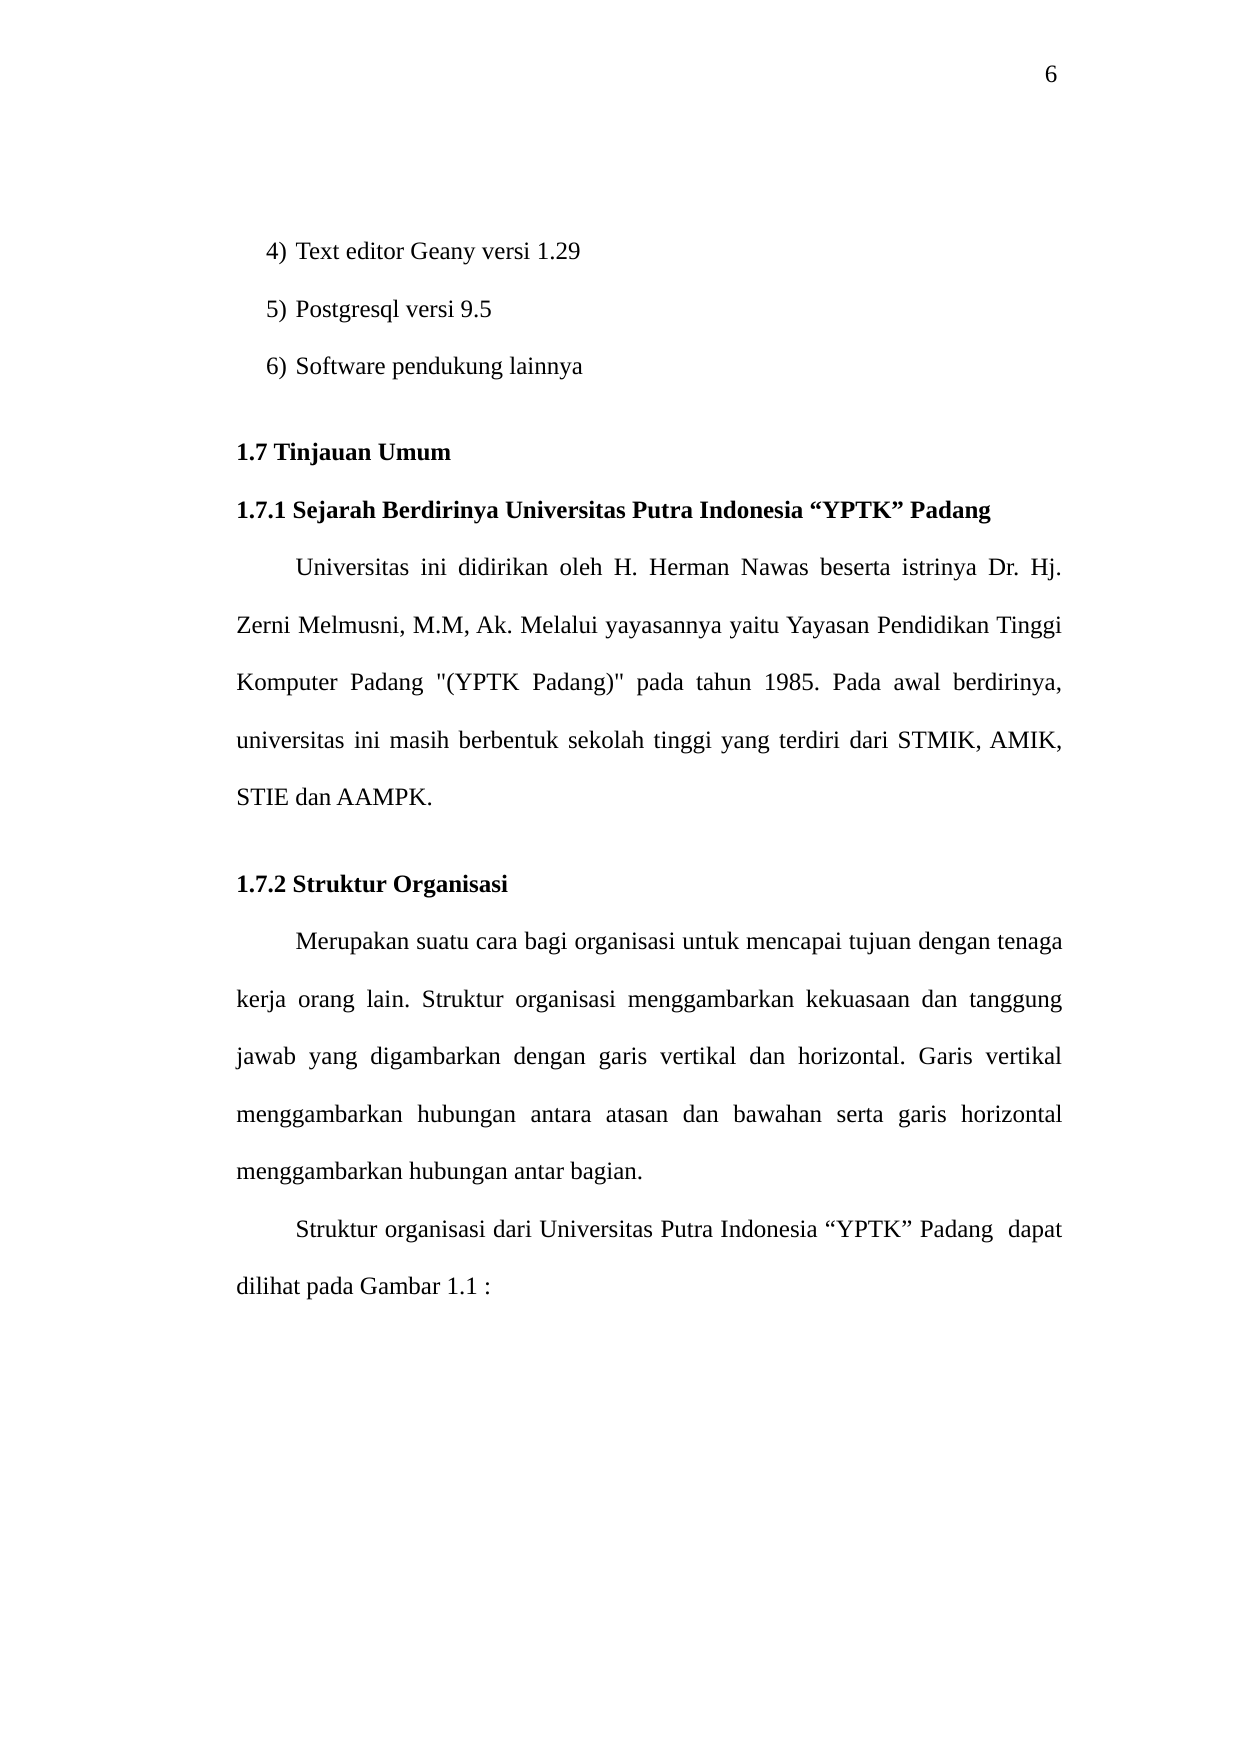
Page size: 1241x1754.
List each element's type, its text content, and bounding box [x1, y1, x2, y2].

text Universitas ini didirikan oleh H. Herman Nawas beserta istrinya Dr. Hj. Zerni Melmusni, M.M, Ak. Melalui yayasannya yaitu Yayasan Pendidikan Tinggi Komputer Padang "(YPTK Padang)" pada tahun 1985. Pada awal berdirinya, universitas ini masih berbentuk sekolah tinggi yang terdiri dari STMIK, AMIK, STIE dan AAMPK. [236, 552, 1063, 811]
list Software pendukung lainnya [266, 351, 1063, 380]
text Merupakan suatu cara bagi organisasi untuk mencapai tujuan dengan tenaga kerja orang lain. Struktur organisasi menggambarkan kekuasaan dan tanggung jawab yang digambarkan dengan garis vertikal dan horizontal. Garis vertikal menggambarkan hubungan antara atasan dan bawahan serta garis horizontal menggambarkan hubungan antar bagian. [236, 926, 1063, 1185]
subtitle 1.7.1 Sejarah Berdirinya Universitas Putra Indonesia “YPTK” Padang [236, 495, 1063, 524]
subtitle 1.7.2 Struktur Organisasi [236, 869, 1063, 897]
subtitle 1.7 Tinjauan Umum [236, 437, 1063, 466]
list Text editor Geany versi 1.29 [266, 236, 1063, 265]
text Struktur organisasi dari Universitas Putra Indonesia “YPTK” Padang dapat dilihat pada Gambar 1.1 : [236, 1214, 1063, 1300]
list Postgresql versi 9.5 [266, 294, 1063, 322]
